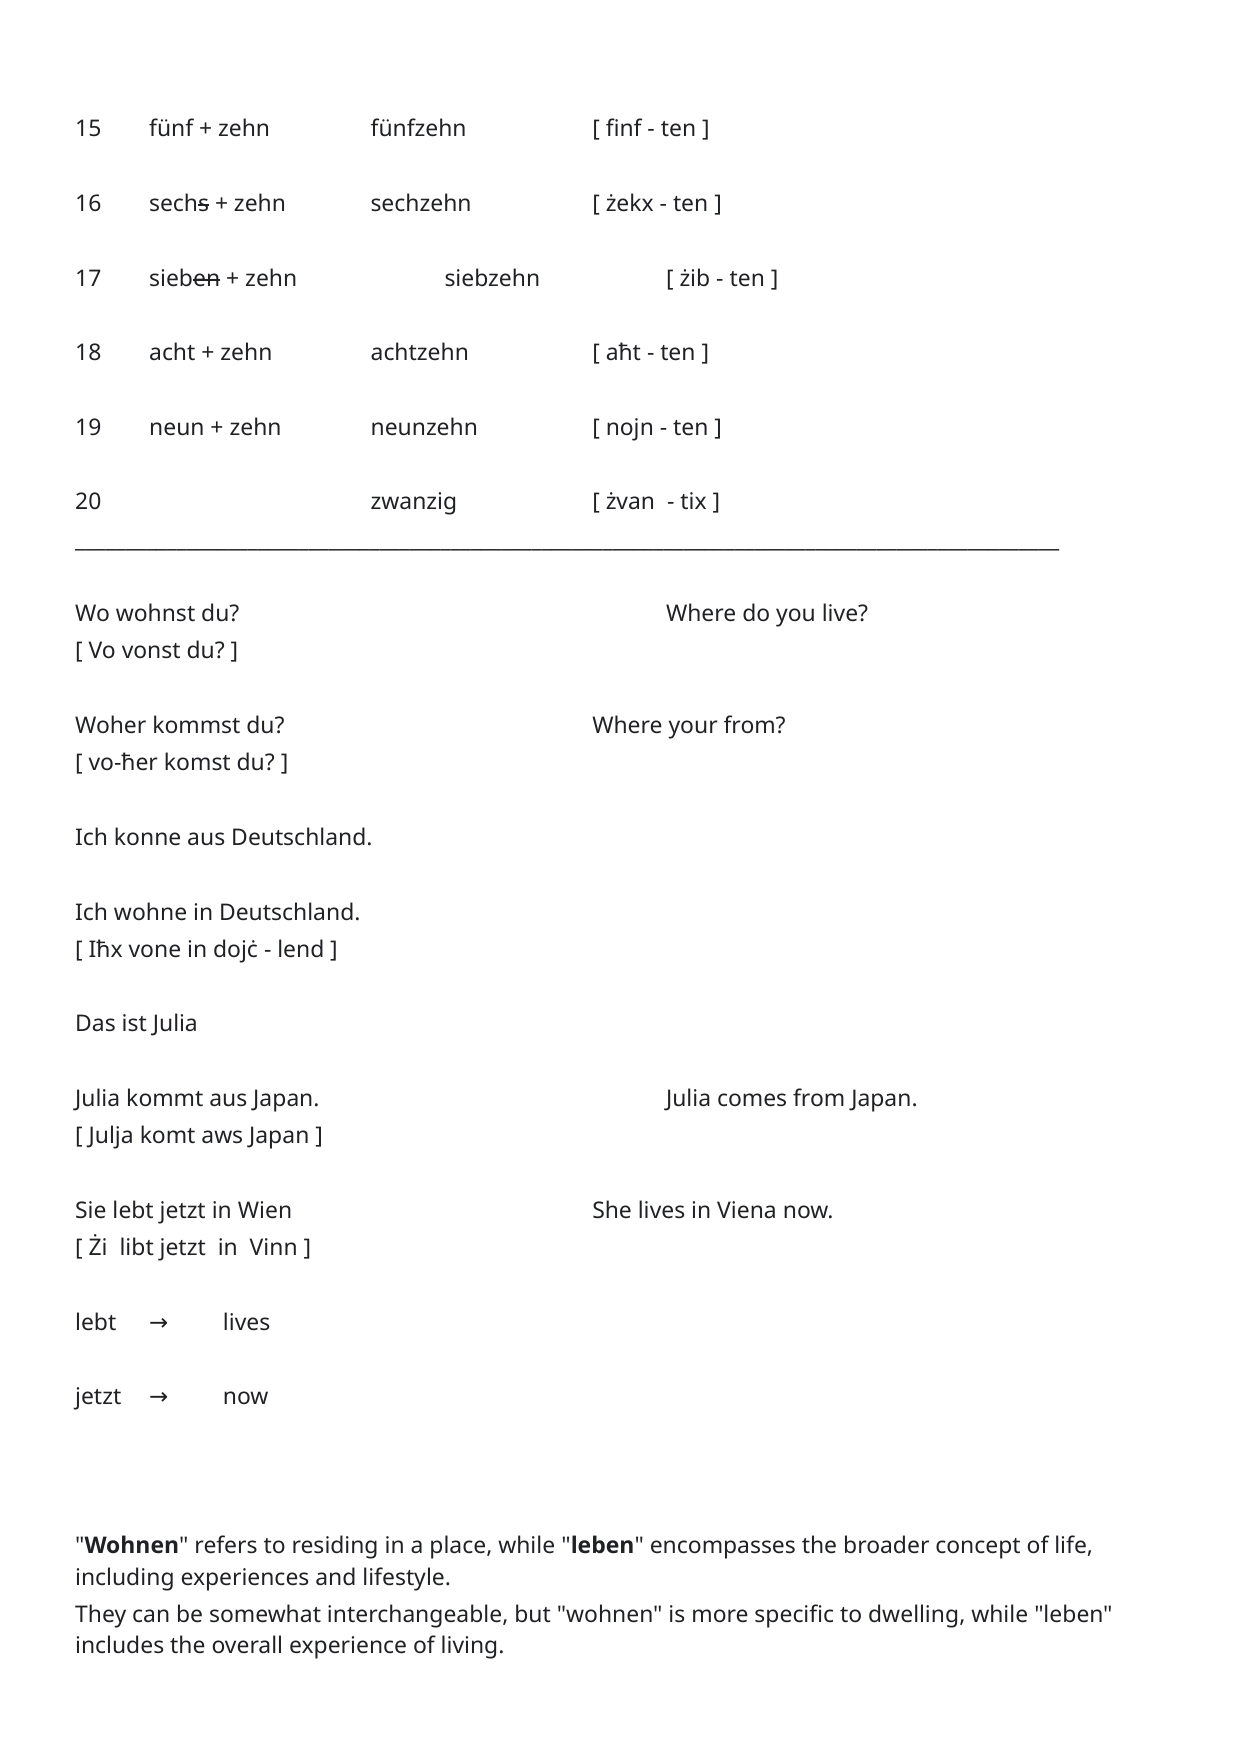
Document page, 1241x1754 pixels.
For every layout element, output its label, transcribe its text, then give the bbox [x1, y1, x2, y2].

text 18 acht + zehn achtzehn [ aħt - ten ] [75, 336, 1165, 367]
text [ vo-ħer komst du? ] [75, 746, 1165, 777]
text 15 fünf + zehn fünfzehn [ finf - ten ] [75, 112, 1165, 143]
text Woher kommst du? Where your from? [75, 709, 1165, 740]
text Ich wohne in Deutschland. [75, 895, 1165, 927]
text [ Żi libt jetzt in Vinn ] [75, 1231, 1165, 1262]
text 17 sieben + zehn siebzehn [ żib - ten ] [75, 261, 1165, 293]
text Das ist Julia [75, 1007, 1165, 1038]
text 20 zwanzig [ żvan - tix ] [75, 485, 1165, 516]
text [ Julja komt aws Japan ] [75, 1119, 1165, 1150]
text [ Vo vonst du? ] [75, 634, 1165, 666]
text They can be somewhat interchangeable, but "wohnen" is more specific to dwelling, while "leben" includes the overall experience of living. [75, 1598, 1165, 1660]
text Julia kommt aus Japan. Julia comes from Japan. [75, 1082, 1165, 1113]
text 19 neun + zehn neunzehn [ nojn - ten ] [75, 411, 1165, 442]
text 16 sechs + zehn sechzehn [ żekx - ten ] [75, 187, 1165, 218]
text lebt → lives [75, 1306, 1165, 1337]
text Ich konne aus Deutschland. [75, 821, 1165, 852]
text "Wohnen" refers to residing in a place, while "leben" encompasses the broader concept of life, including experiences and lifestyle. [75, 1529, 1165, 1592]
text [ Iħx vone in dojċ - lend ] [75, 933, 1165, 964]
text Sie lebt jetzt in Wien She lives in Viena now. [75, 1194, 1165, 1225]
text jetzt → now [75, 1380, 1165, 1411]
text _________________________________________________________________________________________________ [75, 522, 1165, 554]
text Wo wohnst du? Where do you live? [75, 597, 1165, 628]
